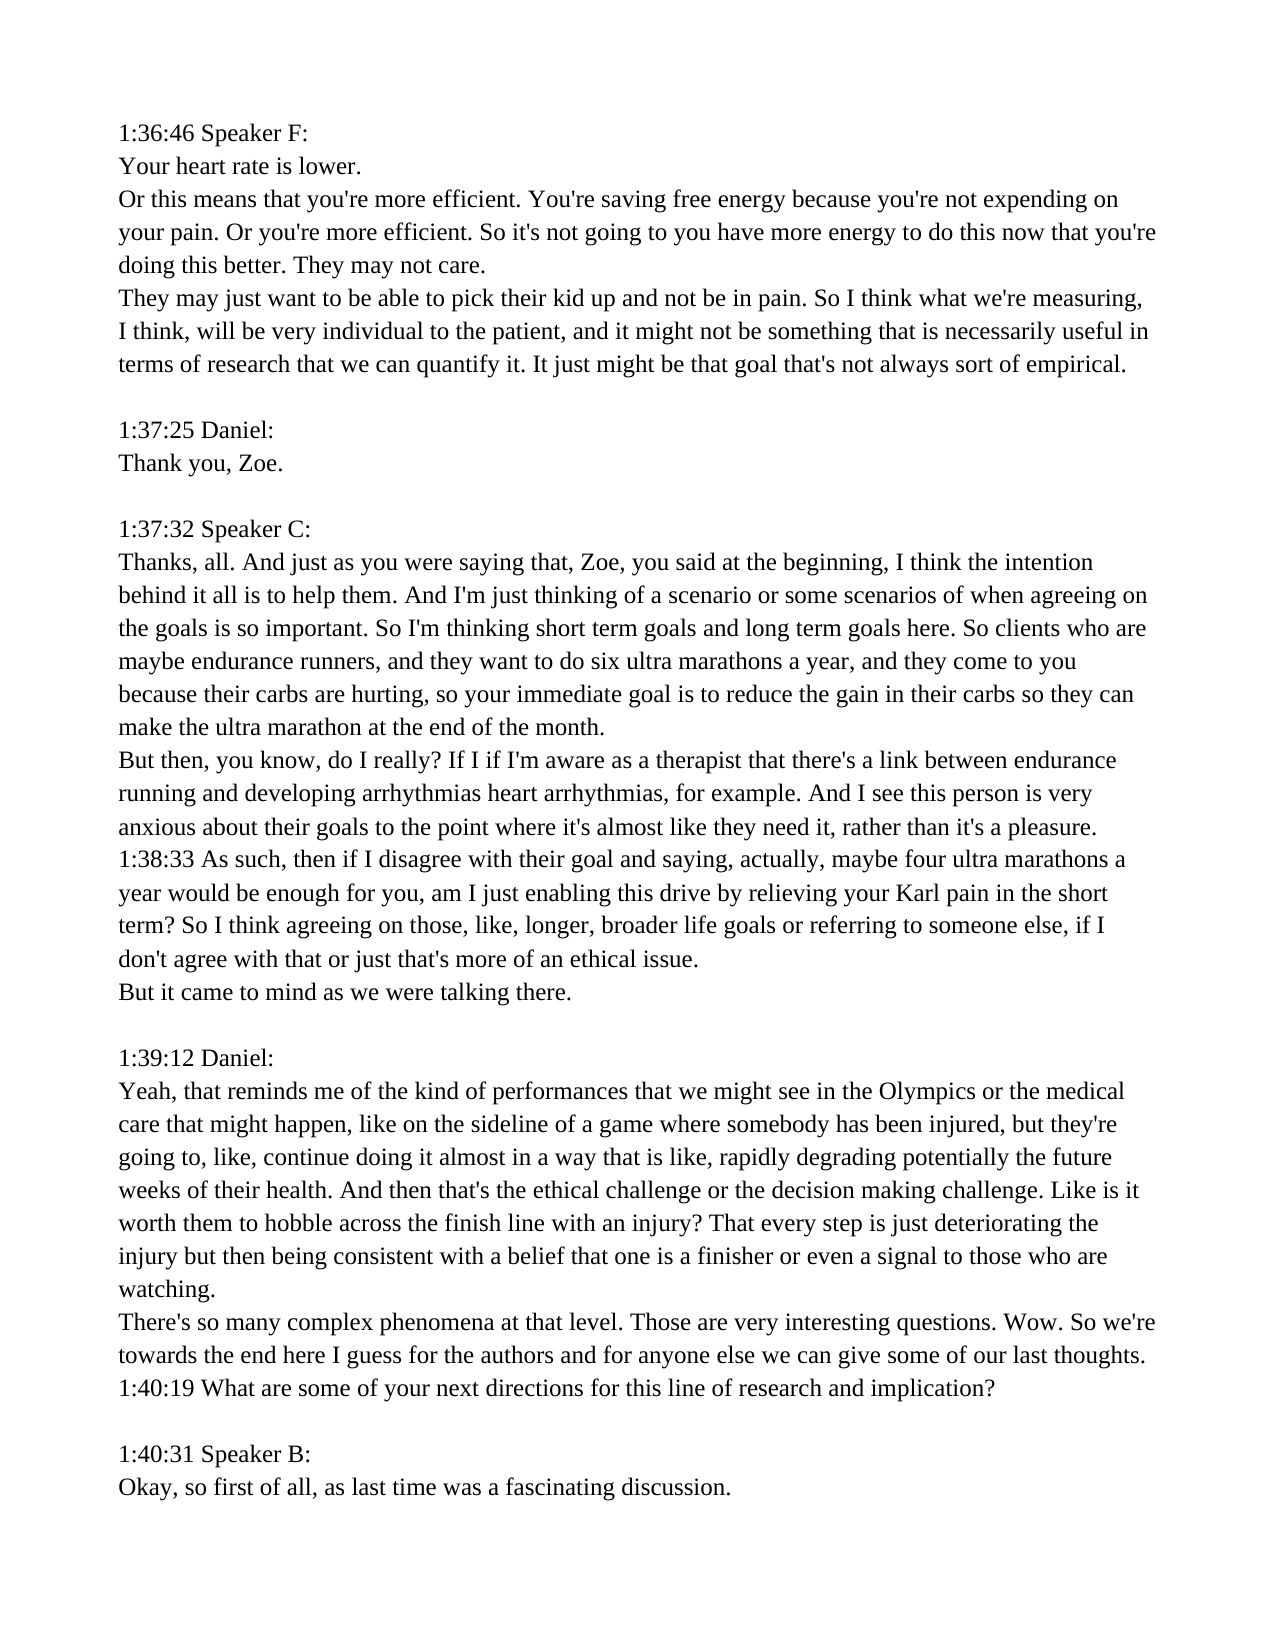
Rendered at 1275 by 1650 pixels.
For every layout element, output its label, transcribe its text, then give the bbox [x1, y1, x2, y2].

text 1:38:33 As such, then if I disagree with their goal and saying, actually, maybe four ultra marathons a year would be enough for you, am I just enabling this drive by relieving your Karl pain in the short term? So I think agreeing on those, like, longer, broader life goals or referring to someone else, if I don't agree with that or just that's more of an ethical issue. [118, 844, 1157, 972]
text Okay, so first of all, as last time was a fascinating discussion. [118, 1472, 1157, 1501]
text Yeah, that reminds me of the kind of performances that we might see in the Olympics or the medical care that might happen, like on the sideline of a game where somebody has been injured, but they're going to, like, continue doing it almost in a way that is like, rapidly degrading potentially the future weeks of their health. And then that's the ethical challenge or the decision making challenge. Like is it worth them to hobble across the finish line with an injury? That every step is just deteriorating the injury but then being consistent with a belief that one is a finisher or even a signal to those who are watching. [118, 1076, 1157, 1303]
text Thank you, Zoe. [118, 448, 1157, 477]
text 1:40:31 Speaker B: [118, 1439, 1157, 1468]
text They may just want to be able to pick their kid up and not be in pain. So I think what we're measuring, I think, will be very individual to the patient, and it might not be something that is necessarily useful in terms of research that we can quantify it. It just might be that goal that's not always sort of empirical. [118, 283, 1157, 378]
text 1:40:19 What are some of your next directions for this line of research and implication? [118, 1373, 1157, 1402]
text 1:39:12 Daniel: [118, 1043, 1157, 1071]
text Thanks, all. And just as you were saying that, Zoe, you said at the beginning, I think the intention behind it all is to help them. And I'm just thinking of a scenario or some scenarios of when agreeing on the goals is so important. So I'm thinking short term goals and long term goals here. So clients who are maybe endurance runners, and they want to do six ultra marathons a year, and they come to you because their carbs are hurting, so your immediate goal is to reduce the gain in their carbs so they can make the ultra marathon at the end of the month. [118, 547, 1157, 741]
text There's so many complex phenomena at that level. Those are very interesting questions. Wow. So we're towards the end here I guess for the authors and for anyone else we can give some of our last thoughts. [118, 1307, 1157, 1369]
text 1:37:25 Daniel: [118, 415, 1157, 444]
text Or this means that you're more efficient. You're saving free energy because you're not expending on your pain. Or you're more efficient. So it's not going to you have more energy to do this now that you're doing this better. They may not care. [118, 184, 1157, 279]
text But it came to mind as we were talking there. [118, 977, 1157, 1005]
text But then, you know, do I really? If I if I'm aware as a therapist that there's a link between endurance running and developing arrhythmias heart arrhythmias, for example. And I see this person is very anxious about their goals to the point where it's almost like they need it, rather than it's a pleasure. [118, 746, 1157, 840]
text Your heart rate is lower. [118, 151, 1157, 180]
text 1:37:32 Speaker C: [118, 514, 1157, 543]
text 1:36:46 Speaker F: [118, 118, 1157, 147]
